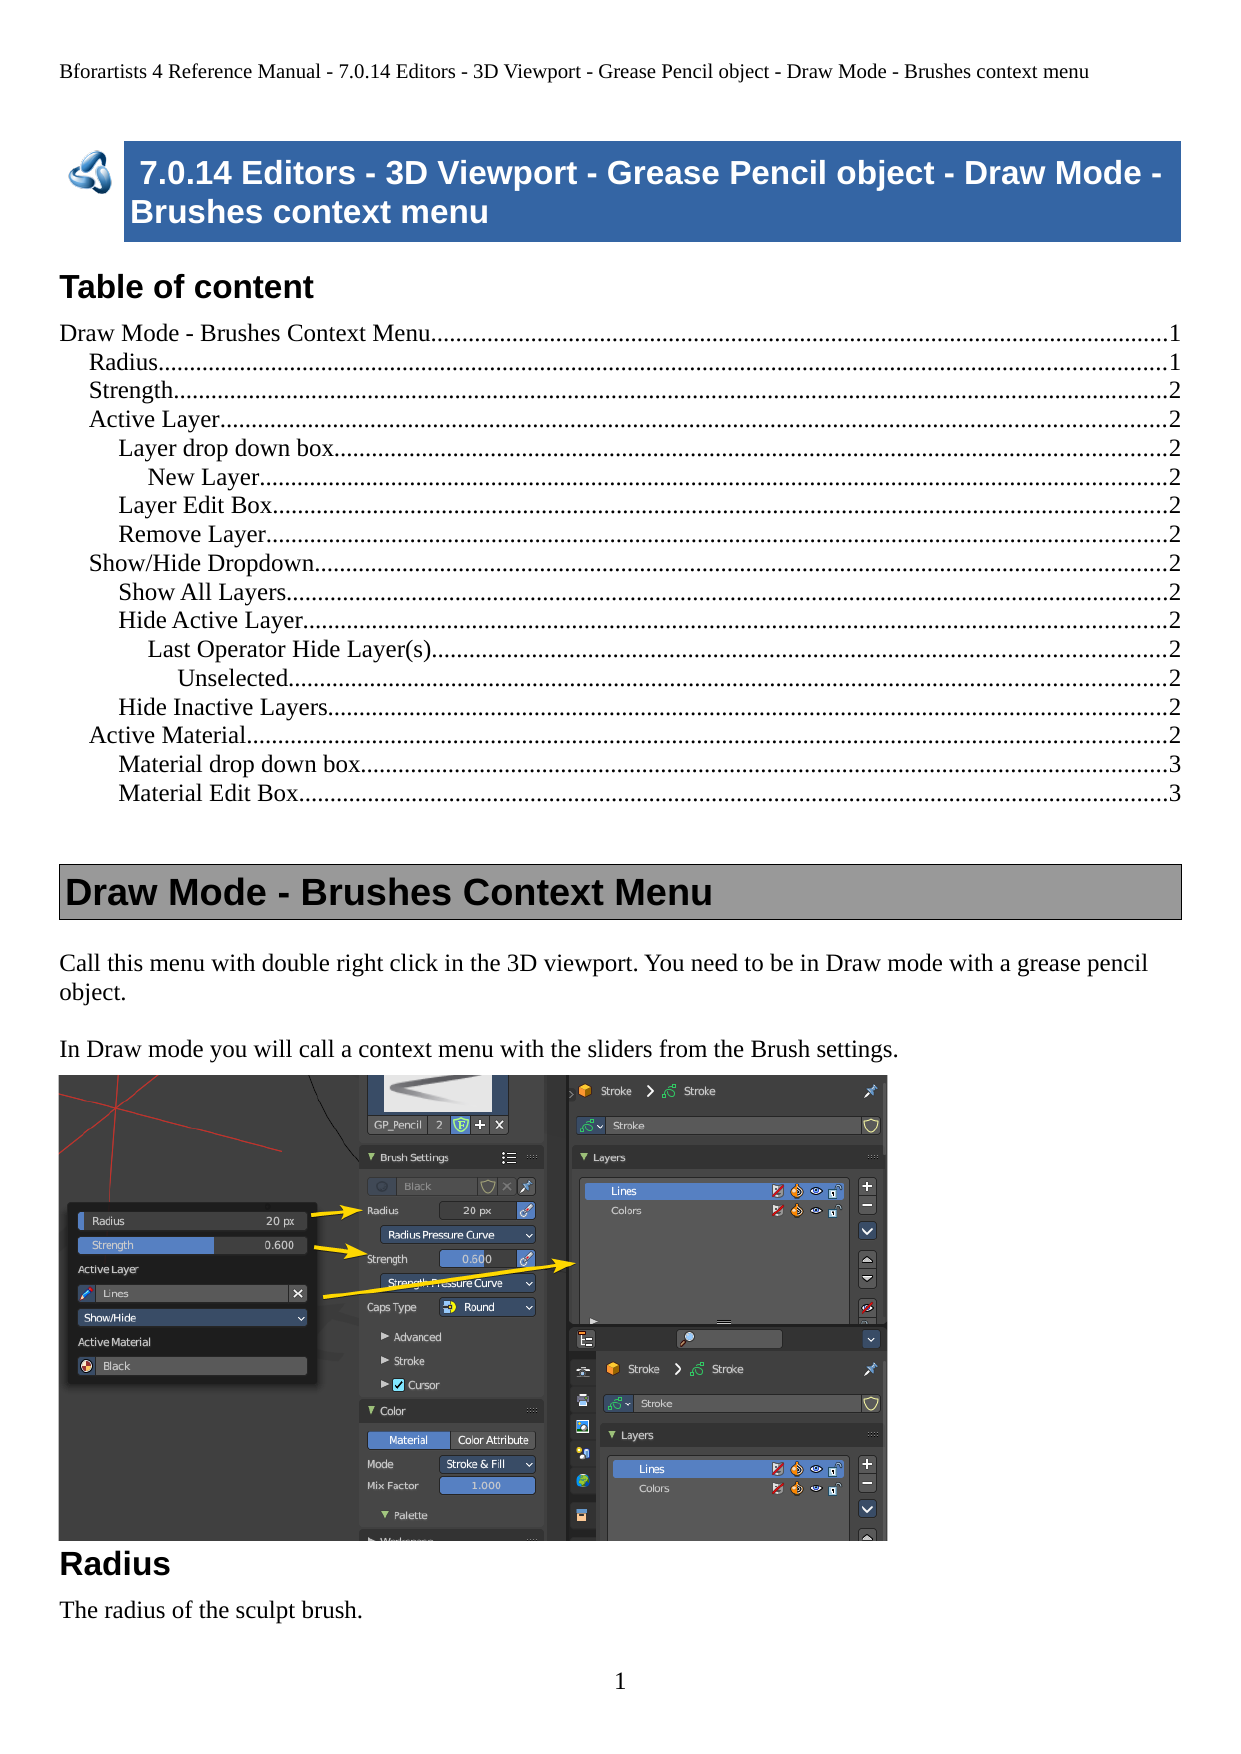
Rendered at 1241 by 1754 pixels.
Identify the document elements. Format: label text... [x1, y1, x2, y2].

text Remove Layer 2 [118, 519, 1181, 548]
subtitle Table of content [59, 267, 1181, 305]
picture [58, 1075, 888, 1541]
table_header 7.0.14 Editors - 3D Viewport - Grease Pencil object - Draw Mode - Brushes context menu [124, 141, 1181, 242]
text New Layer 2 [147, 462, 1181, 490]
text Show/Hide Dropdown 2 [88, 548, 1181, 577]
text Material drop down box 3 [118, 749, 1181, 778]
text Draw Mode - Brushes Context Menu 1 [59, 318, 1181, 347]
table_header Draw Mode - Brushes Context Menu [60, 865, 1181, 919]
text Layer drop down box 2 [118, 433, 1181, 462]
text Show All Layers 2 [118, 577, 1181, 605]
text Hide Inactive Layers 2 [118, 692, 1181, 720]
picture [65, 147, 114, 197]
text Last Operator Hide Layer(s) 2 [147, 634, 1181, 663]
text Active Layer 2 [88, 404, 1181, 433]
text The radius of the sculpt brush. [59, 1595, 1181, 1624]
text Hide Active Layer 2 [118, 605, 1181, 634]
table_header [59, 141, 124, 242]
text In Draw mode you will call a context menu with the sliders from the Brush settings. [59, 1034, 1181, 1063]
text Active Material 2 [88, 720, 1181, 749]
text Call this menu with double right click in the 3D viewport. You need to be in Draw mode with a grease pencil object. [59, 948, 1181, 1006]
text Radius 1 [88, 347, 1181, 375]
text Strength 2 [88, 375, 1181, 404]
text Material Edit Box 3 [118, 778, 1181, 807]
text Unselected 2 [177, 663, 1181, 692]
text Layer Edit Box 2 [118, 490, 1181, 519]
subtitle Radius [59, 1544, 1181, 1583]
